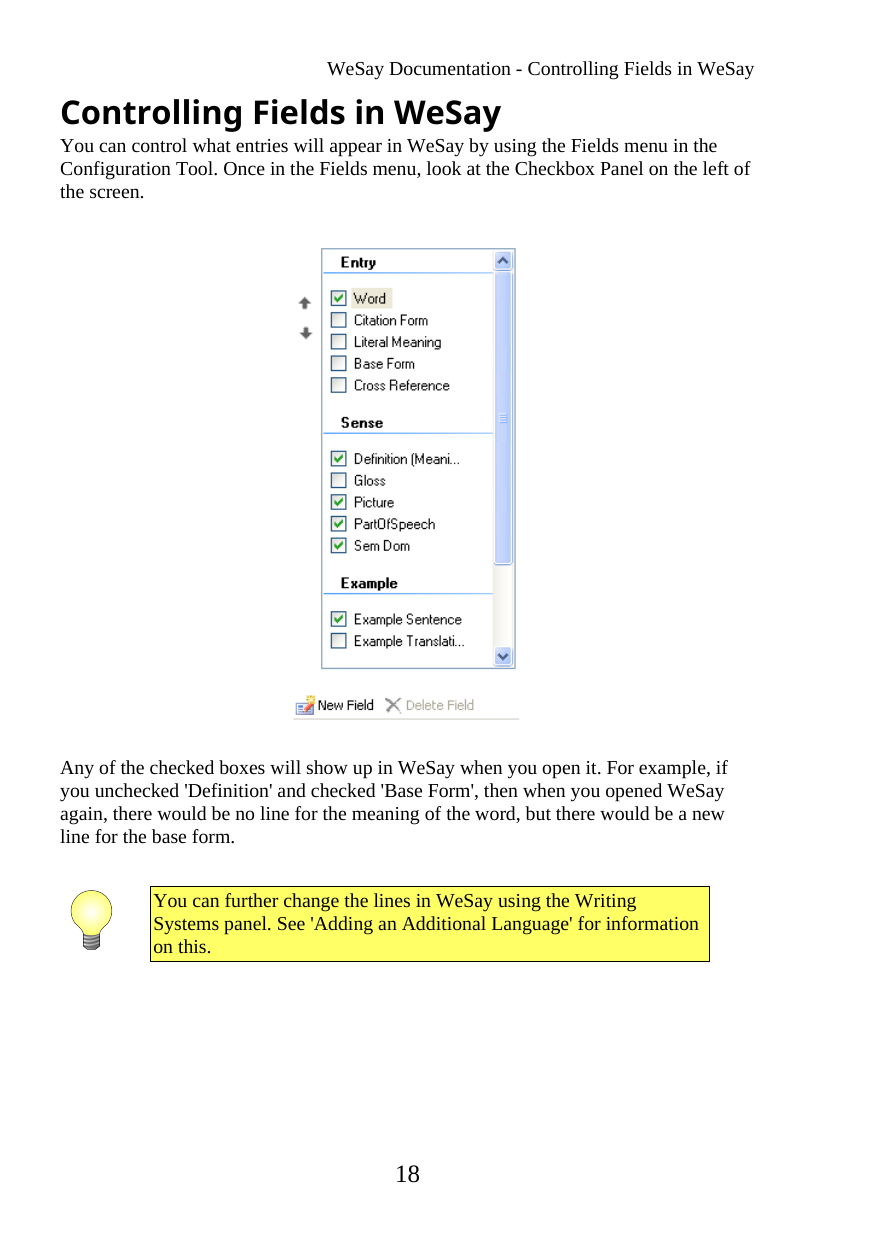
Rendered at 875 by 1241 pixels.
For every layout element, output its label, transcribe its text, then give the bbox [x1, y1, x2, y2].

text You can control what entries will appear in WeSay by using the Fields menu in the Configuration Tool. Once in the Fields menu, look at the Checkbox Panel on the left of the screen. [60, 134, 754, 203]
picture [60, 889, 121, 950]
picture [291, 241, 523, 727]
subtitle Controlling Fields in WeSay [60, 90, 754, 134]
text You can further change the lines in WeSay using the Writing Systems panel. See 'Adding an Additional Language' for information on this. [151, 887, 709, 961]
text Any of the checked boxes will show up in WeSay when you open it. For example, if you unchecked 'Definition' and checked 'Base Form', then when you opened WeSay again, there would be no line for the meaning of the word, but there would be a new line for the base form. [60, 212, 754, 847]
